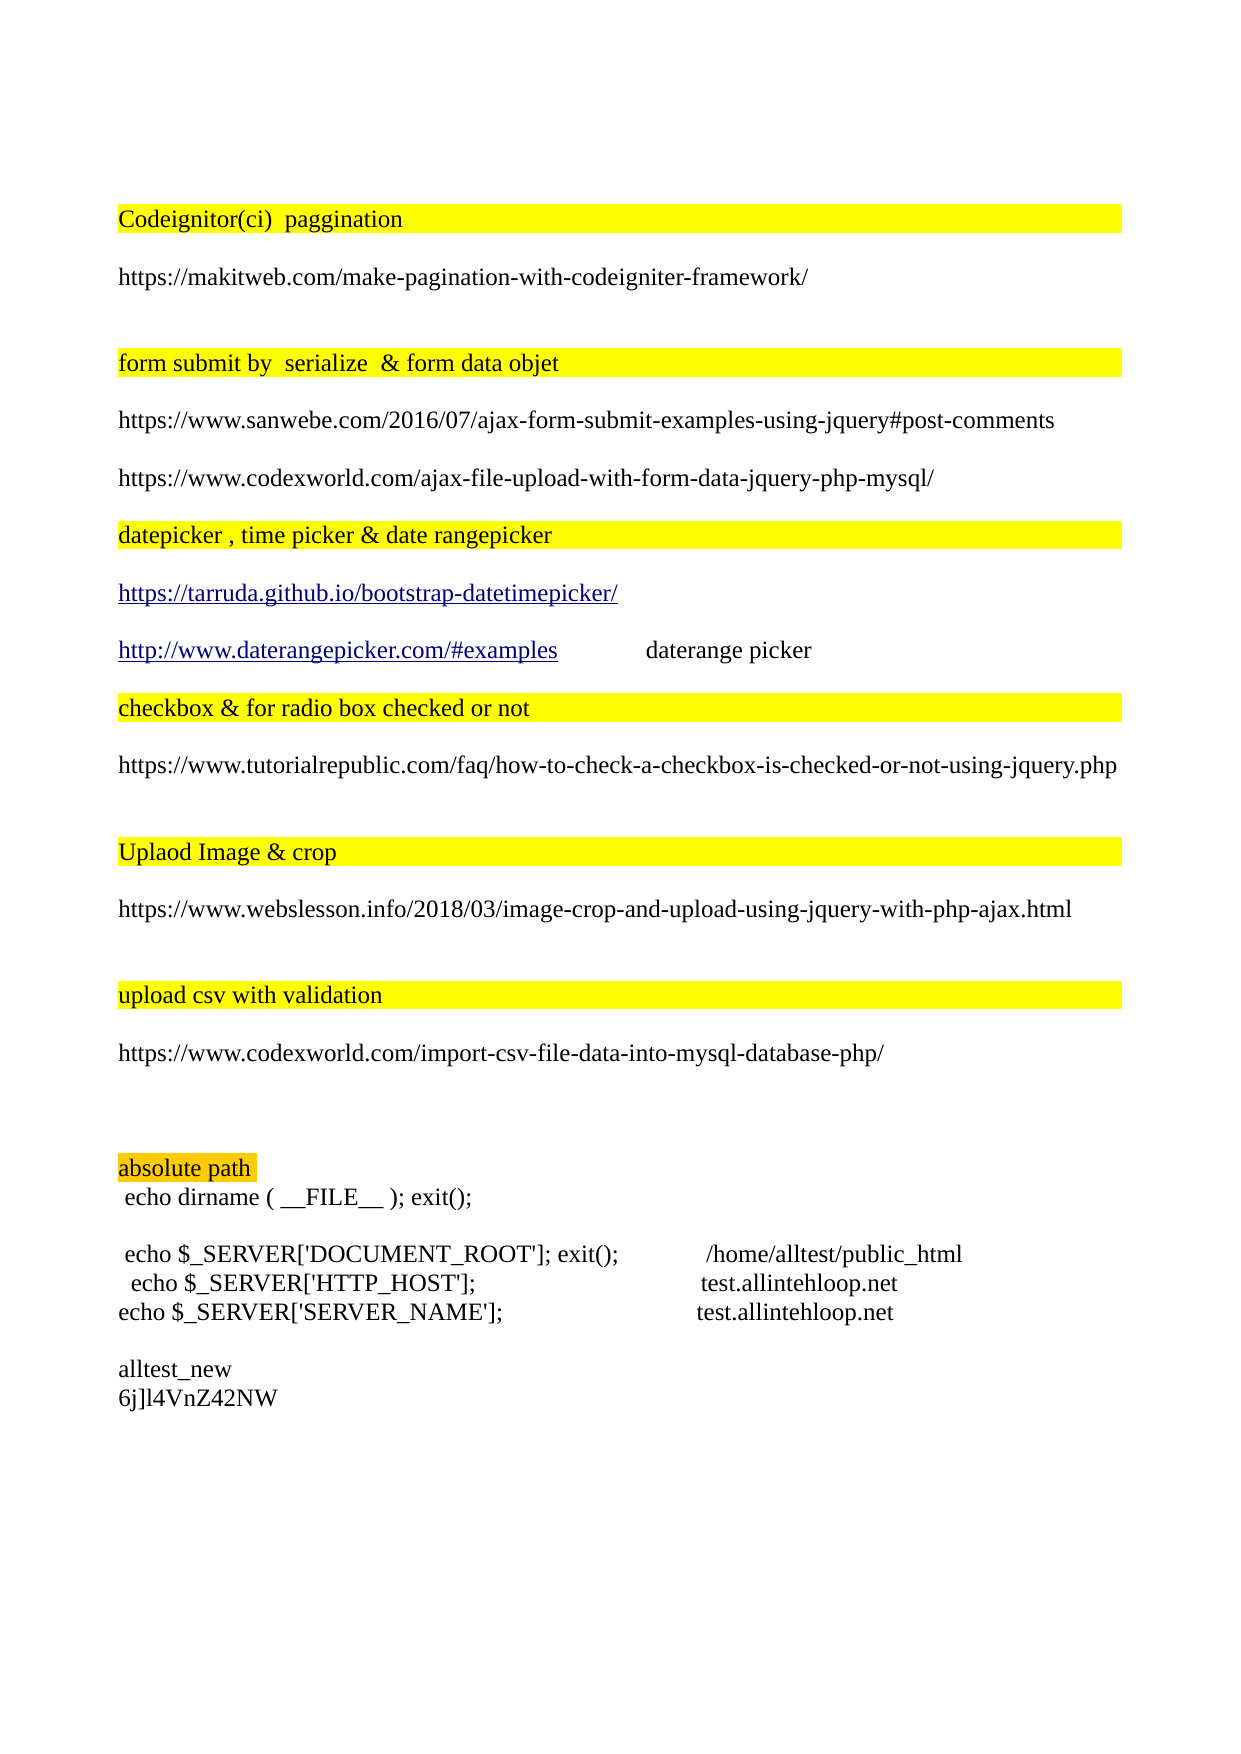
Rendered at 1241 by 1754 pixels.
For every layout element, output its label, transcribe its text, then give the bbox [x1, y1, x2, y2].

text form submit by serialize & form data objet [118, 348, 1122, 377]
text echo $_SERVER['HTTP_HOST']; test.allintehloop.net [118, 1268, 1122, 1297]
text alltest_new [118, 1354, 1122, 1383]
text 6j]l4VnZ42NW [118, 1383, 1122, 1412]
text echo dirname ( __FILE__ ); exit(); [118, 1182, 1122, 1211]
text absolute path [118, 1153, 1122, 1182]
text https://www.codexworld.com/import-csv-file-data-into-mysql-database-php/ [118, 1038, 1122, 1067]
text checkbox & for radio box checked or not [118, 693, 1122, 722]
text http://www.daterangepicker.com/#examples daterange picker [118, 636, 1122, 664]
text https://www.codexworld.com/ajax-file-upload-with-form-data-jquery-php-mysql/ [118, 463, 1122, 492]
text https://makitweb.com/make-pagination-with-codeigniter-framework/ [118, 262, 1122, 291]
text echo $_SERVER['SERVER_NAME']; test.allintehloop.net [118, 1297, 1122, 1326]
text datepicker , time picker & date rangepicker [118, 521, 1122, 549]
text https://tarruda.github.io/bootstrap-datetimepicker/ [118, 578, 1122, 607]
text Codeignitor(ci) paggination [118, 204, 1122, 233]
text https://www.sanwebe.com/2016/07/ajax-form-submit-examples-using-jquery#post-comments [118, 406, 1122, 434]
text echo $_SERVER['DOCUMENT_ROOT']; exit(); /home/alltest/public_html [118, 1239, 1122, 1268]
text Uplaod Image & crop [118, 837, 1122, 866]
text upload csv with validation [118, 981, 1122, 1009]
text https://www.webslesson.info/2018/03/image-crop-and-upload-using-jquery-with-php-ajax.html [118, 894, 1122, 923]
text https://www.tutorialrepublic.com/faq/how-to-check-a-checkbox-is-checked-or-not-using-jquery.php [118, 751, 1122, 779]
